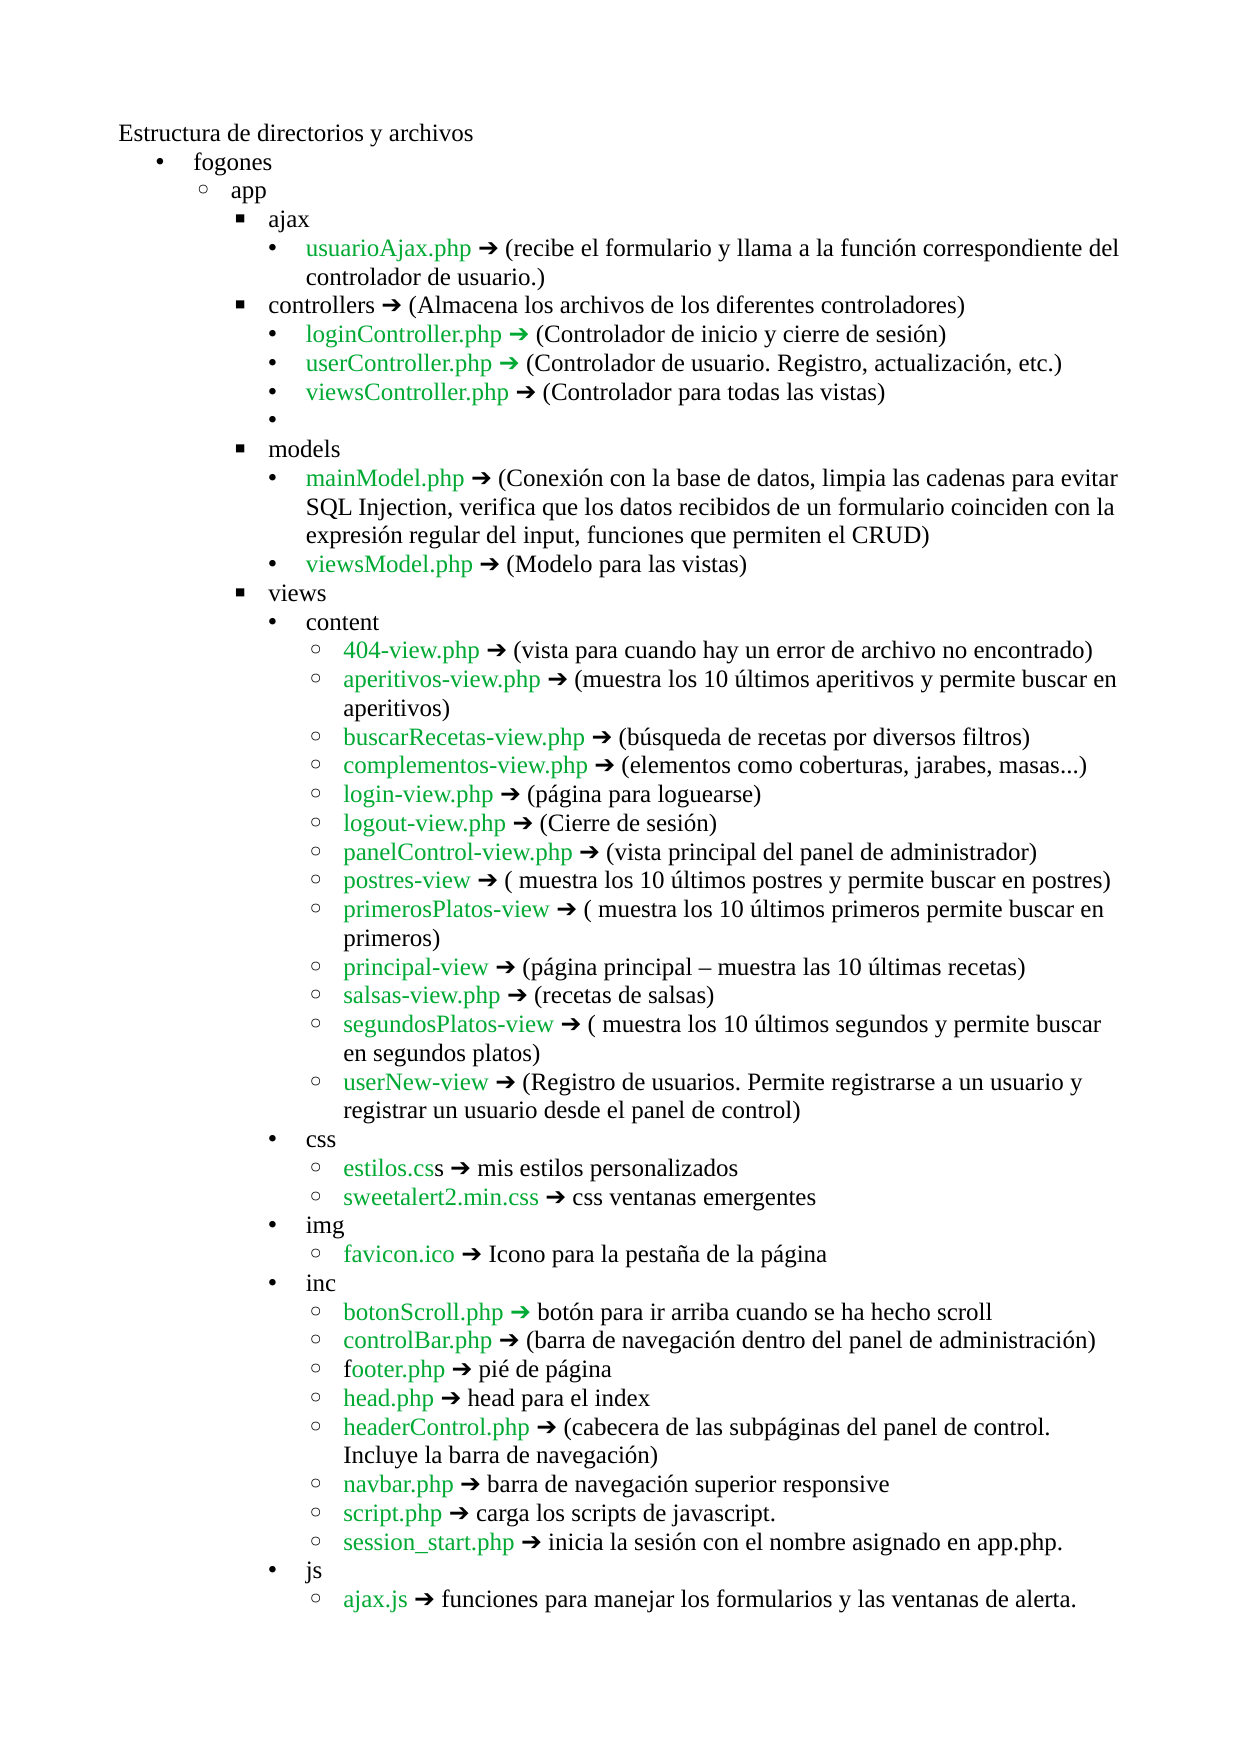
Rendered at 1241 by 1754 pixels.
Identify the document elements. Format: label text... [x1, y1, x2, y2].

list js [268, 1556, 1122, 1584]
list controlBar.php ➔ (barra de navegación dentro del panel de administración) [306, 1326, 1122, 1354]
list controllers ➔ (Almacena los archivos de los diferentes controladores) [231, 291, 1122, 319]
list content [268, 607, 1122, 636]
list navbar.php ➔ barra de navegación superior responsive [306, 1469, 1122, 1498]
list headerControl.php ➔ (cabecera de las subpáginas del panel de control. Incluye la barra de navegación) [306, 1412, 1122, 1469]
list inc [268, 1268, 1122, 1297]
list fogones [156, 147, 1122, 176]
list segundosPlatos-view ➔ ( muestra los 10 últimos segundos y permite buscar en segundos platos) [306, 1009, 1122, 1067]
list complementos-view.php ➔ (elementos como coberturas, jarabes, masas...) [306, 751, 1122, 779]
list primerosPlatos-view ➔ ( muestra los 10 últimos primeros permite buscar en primeros) [306, 894, 1122, 952]
list footer.php ➔ pié de página [306, 1354, 1122, 1383]
list buscarRecetas-view.php ➔ (búsqueda de recetas por diversos filtros) [306, 722, 1122, 751]
list models [231, 434, 1122, 463]
list head.php ➔ head para el index [306, 1383, 1122, 1412]
list css [268, 1124, 1122, 1153]
list postres-view ➔ ( muestra los 10 últimos postres y permite buscar en postres) [306, 866, 1122, 894]
list loginController.php ➔ (Controlador de inicio y cierre de sesión) [268, 319, 1122, 348]
list aperitivos-view.php ➔ (muestra los 10 últimos aperitivos y permite buscar en aperitivos) [306, 664, 1122, 722]
list userController.php ➔ (Controlador de usuario. Registro, actualización, etc.) [268, 348, 1122, 377]
list viewsModel.php ➔ (Modelo para las vistas) [268, 549, 1122, 578]
list favicon.ico ➔ Icono para la pestaña de la página [306, 1239, 1122, 1268]
list script.php ➔ carga los scripts de javascript. [306, 1498, 1122, 1527]
list views [231, 578, 1122, 607]
list img [268, 1211, 1122, 1239]
list session_start.php ➔ inicia la sesión con el nombre asignado en app.php. [306, 1527, 1122, 1556]
list usuarioAjax.php ➔ (recibe el formulario y llama a la función correspondiente del controlador de usuario.) [268, 233, 1122, 291]
list login-view.php ➔ (página para loguearse) [306, 779, 1122, 808]
list sweetalert2.min.css ➔ css ventanas emergentes [306, 1182, 1122, 1211]
list viewsController.php ➔ (Controlador para todas las vistas) [268, 377, 1122, 406]
text Estructura de directorios y archivos [118, 118, 1122, 147]
list userNew-view ➔ (Registro de usuarios. Permite registrarse a un usuario y registrar un usuario desde el panel de control) [306, 1067, 1122, 1124]
list ajax.js ➔ funciones para manejar los formularios y las ventanas de alerta. [306, 1584, 1122, 1613]
list botonScroll.php ➔ botón para ir arriba cuando se ha hecho scroll [306, 1297, 1122, 1326]
list logout-view.php ➔ (Cierre de sesión) [306, 808, 1122, 837]
list ajax [231, 204, 1122, 233]
list 404-view.php ➔ (vista para cuando hay un error de archivo no encontrado) [306, 636, 1122, 664]
list app [193, 176, 1122, 204]
list panelControl-view.php ➔ (vista principal del panel de administrador) [306, 837, 1122, 866]
list estilos.css ➔ mis estilos personalizados [306, 1153, 1122, 1182]
list principal-view ➔ (página principal – muestra las 10 últimas recetas) [306, 952, 1122, 981]
list mainModel.php ➔ (Conexión con la base de datos, limpia las cadenas para evitar SQL Injection, verifica que los datos recibidos de un formulario coinciden con la expresión regular del input, funciones que permiten el CRUD) [268, 463, 1122, 549]
list salsas-view.php ➔ (recetas de salsas) [306, 981, 1122, 1009]
